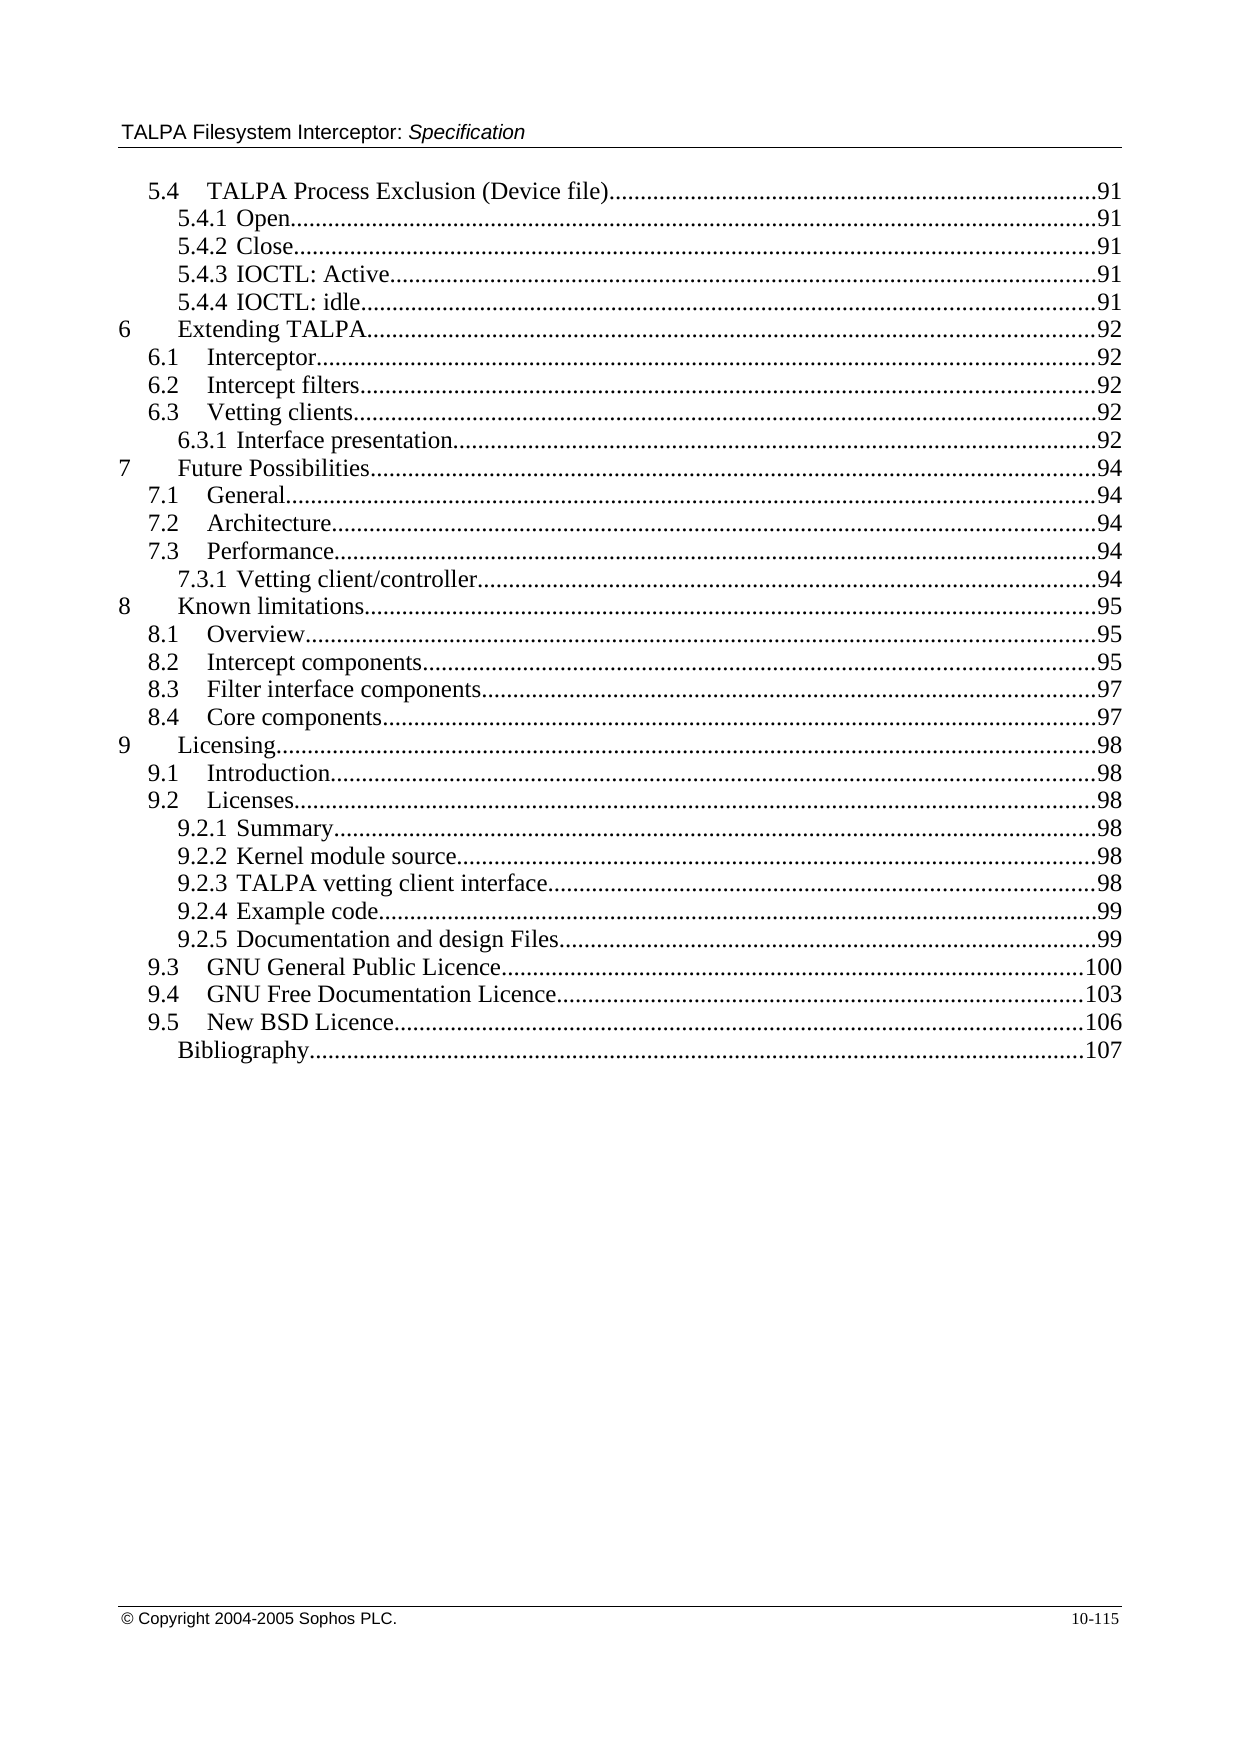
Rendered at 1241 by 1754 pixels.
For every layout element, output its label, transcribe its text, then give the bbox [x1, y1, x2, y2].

text 5.4.1 Open 91 [177, 204, 1122, 232]
text 5.4.4 IOCTL: idle 91 [177, 288, 1122, 315]
text 9.3 GNU General Public Licence 100 [148, 953, 1122, 980]
text Bibliography 107 [118, 1036, 1122, 1063]
text 9.2.3 TALPA vetting client interface 98 [177, 869, 1122, 897]
text 9.2.4 Example code 99 [177, 897, 1122, 925]
text 7.3.1 Vetting client/controller 94 [177, 565, 1122, 592]
text 7 Future Possibilities 94 [118, 454, 1122, 482]
text 6 Extending TALPA 92 [118, 315, 1122, 343]
text 8.3 Filter interface components 97 [148, 676, 1122, 703]
text 6.1 Interceptor 92 [148, 343, 1122, 371]
text 9.4 GNU Free Documentation Licence 103 [148, 980, 1122, 1008]
text 8 Known limitations 95 [118, 592, 1122, 620]
text 8.4 Core components 97 [148, 703, 1122, 731]
text 9.2.2 Kernel module source 98 [177, 842, 1122, 869]
text 9.2.1 Summary 98 [177, 814, 1122, 842]
text 7.2 Architecture 94 [148, 509, 1122, 537]
text 9.2.5 Documentation and design Files 99 [177, 925, 1122, 953]
text 7.1 General 94 [148, 482, 1122, 509]
text 9.2 Licenses 98 [148, 786, 1122, 814]
text 6.2 Intercept filters 92 [148, 371, 1122, 398]
text 6.3 Vetting clients 92 [148, 398, 1122, 426]
text 5.4.3 IOCTL: Active 91 [177, 260, 1122, 288]
text 8.2 Intercept components 95 [148, 648, 1122, 676]
text 5.4 TALPA Process Exclusion (Device file) 91 [148, 177, 1122, 204]
text 6.3.1 Interface presentation 92 [177, 426, 1122, 454]
text 9.5 New BSD Licence 106 [148, 1008, 1122, 1036]
text 9 Licensing 98 [118, 731, 1122, 759]
text 8.1 Overview 95 [148, 620, 1122, 648]
text 7.3 Performance 94 [148, 537, 1122, 565]
text 5.4.2 Close 91 [177, 232, 1122, 260]
text 9.1 Introduction 98 [148, 759, 1122, 786]
